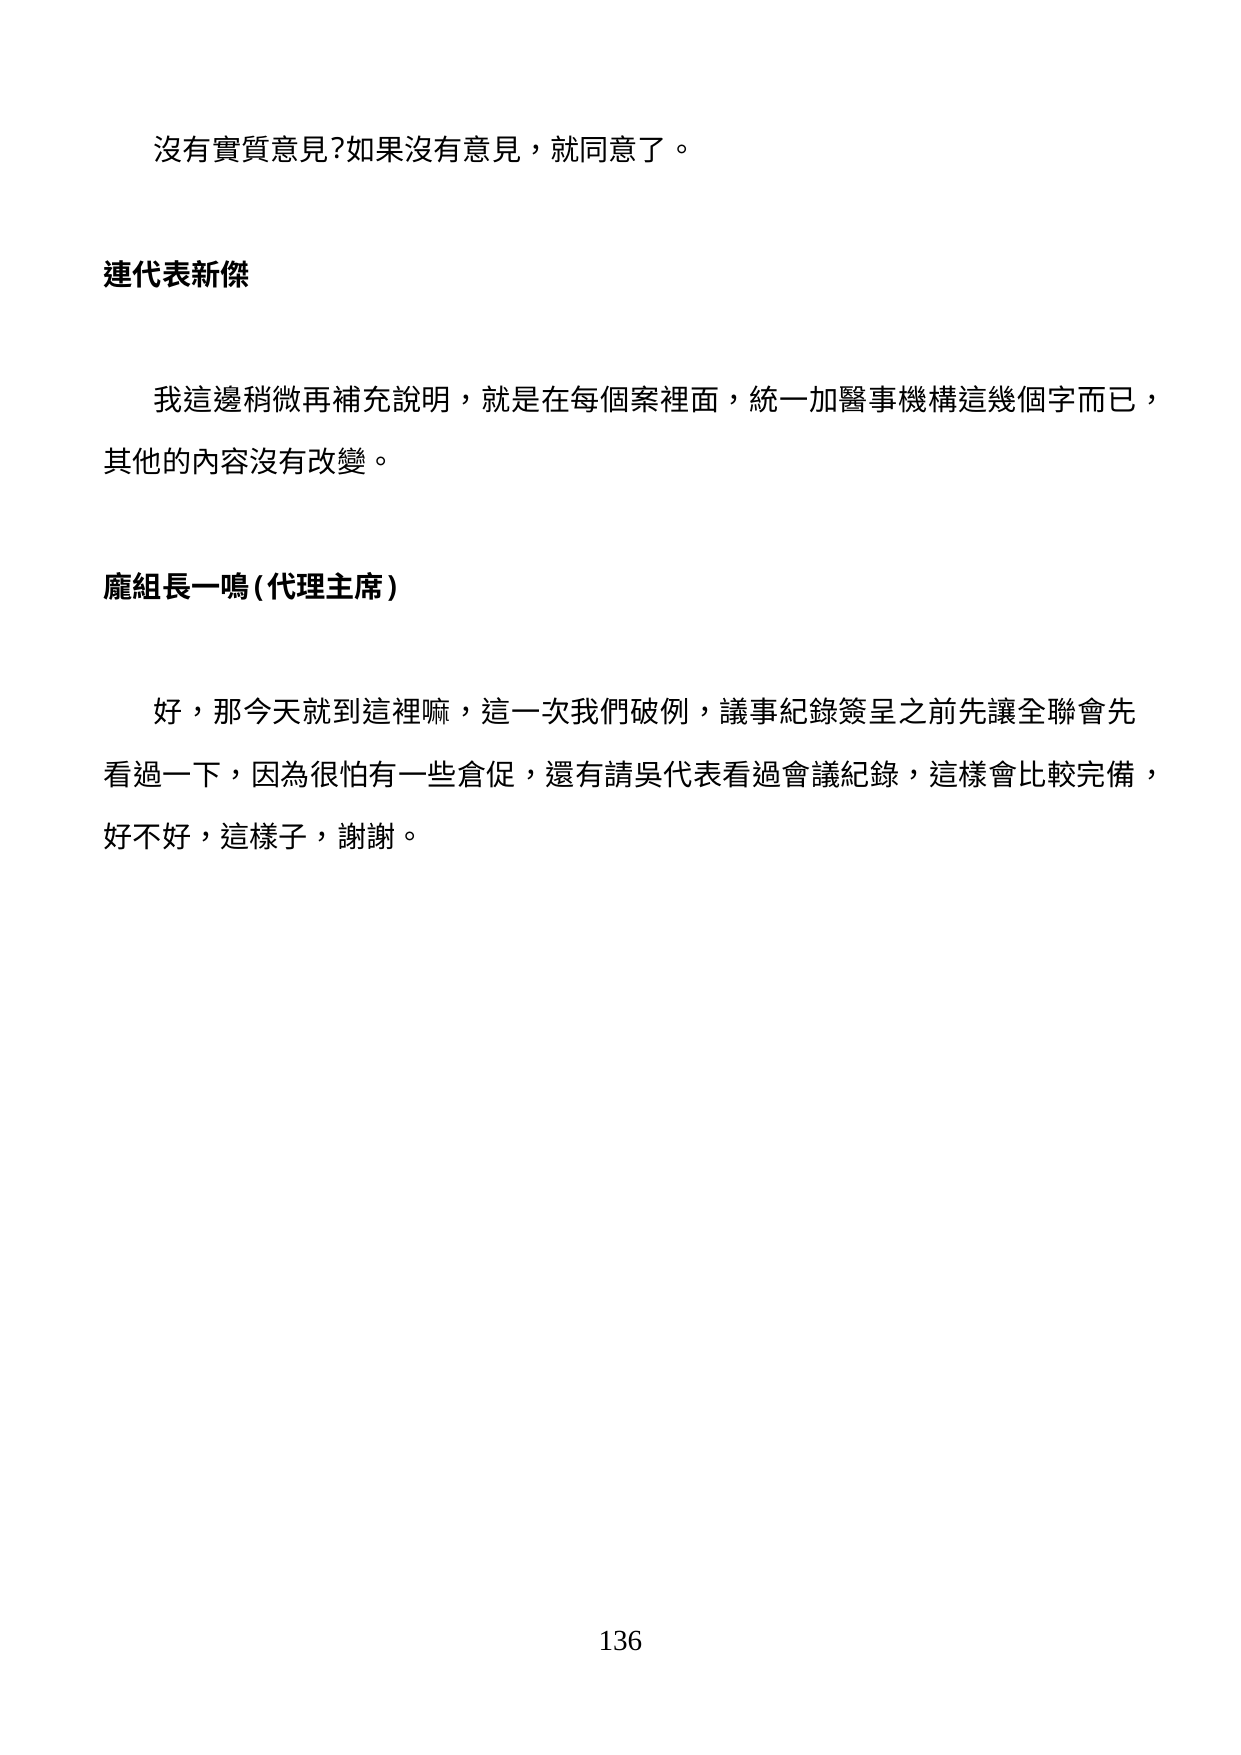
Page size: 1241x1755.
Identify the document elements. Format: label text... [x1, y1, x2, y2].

text 我這邊稍微再補充說明，就是在每個案裡面，統一加醫事機構這幾個字而已，其他的內容沒有改變。 [103, 356, 1137, 481]
text 連代表新傑 [103, 231, 1137, 293]
text 龐組長一鳴(代理主席) [103, 543, 1137, 606]
text 好，那今天就到這裡嘛，這一次我們破例，議事紀錄簽呈之前先讓全聯會先看過一下，因為很怕有一些倉促，還有請吳代表看過會議紀錄，這樣會比較完備，好不好，這樣子，謝謝。 [103, 668, 1137, 856]
text 沒有實質意見?如果沒有意見，就同意了。 [103, 106, 1137, 168]
